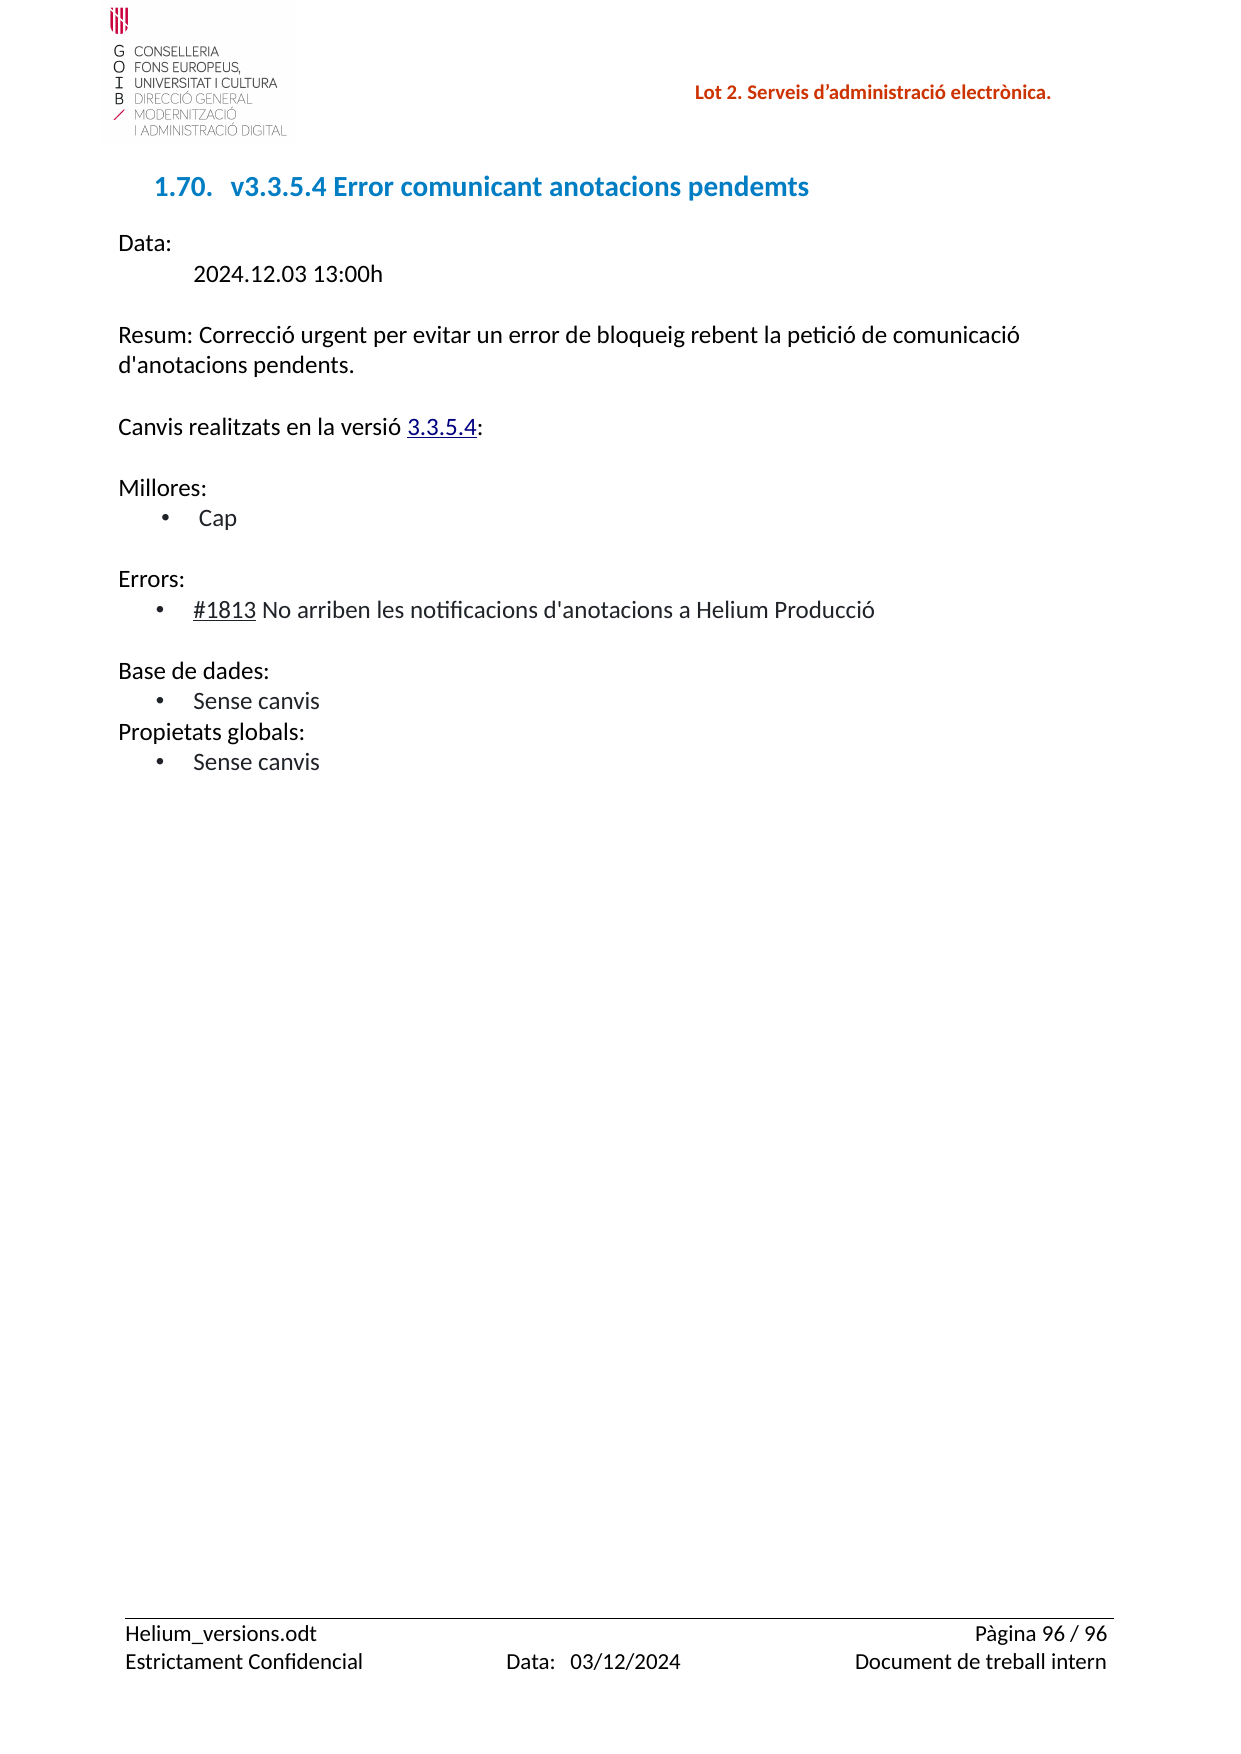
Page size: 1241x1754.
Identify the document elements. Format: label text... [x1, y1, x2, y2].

text Errors: [118, 563, 1122, 594]
list Sense canvis [156, 746, 1122, 777]
text Millores: [118, 472, 1122, 502]
list #1813 No arriben les notificacions d'anotacions a Helium Producció [156, 594, 1122, 624]
text Propietats globals: [118, 716, 1122, 746]
text 2024.12.03 13:00h [118, 258, 1122, 289]
subtitle v3.3.5.4 Error comunicant anotacions pendemts [153, 168, 1122, 204]
text Base de dades: [118, 655, 1122, 685]
text Data: [118, 228, 1122, 258]
picture [100, 0, 297, 144]
text Resum: Correcció urgent per evitar un error de bloqueig rebent la petició de comunicació d'anotacions pendents. [118, 319, 1122, 380]
list Sense canvis [156, 685, 1122, 716]
list Cap [161, 502, 1122, 533]
text Canvis realitzats en la versió 3.3.5.4: [118, 411, 1122, 441]
